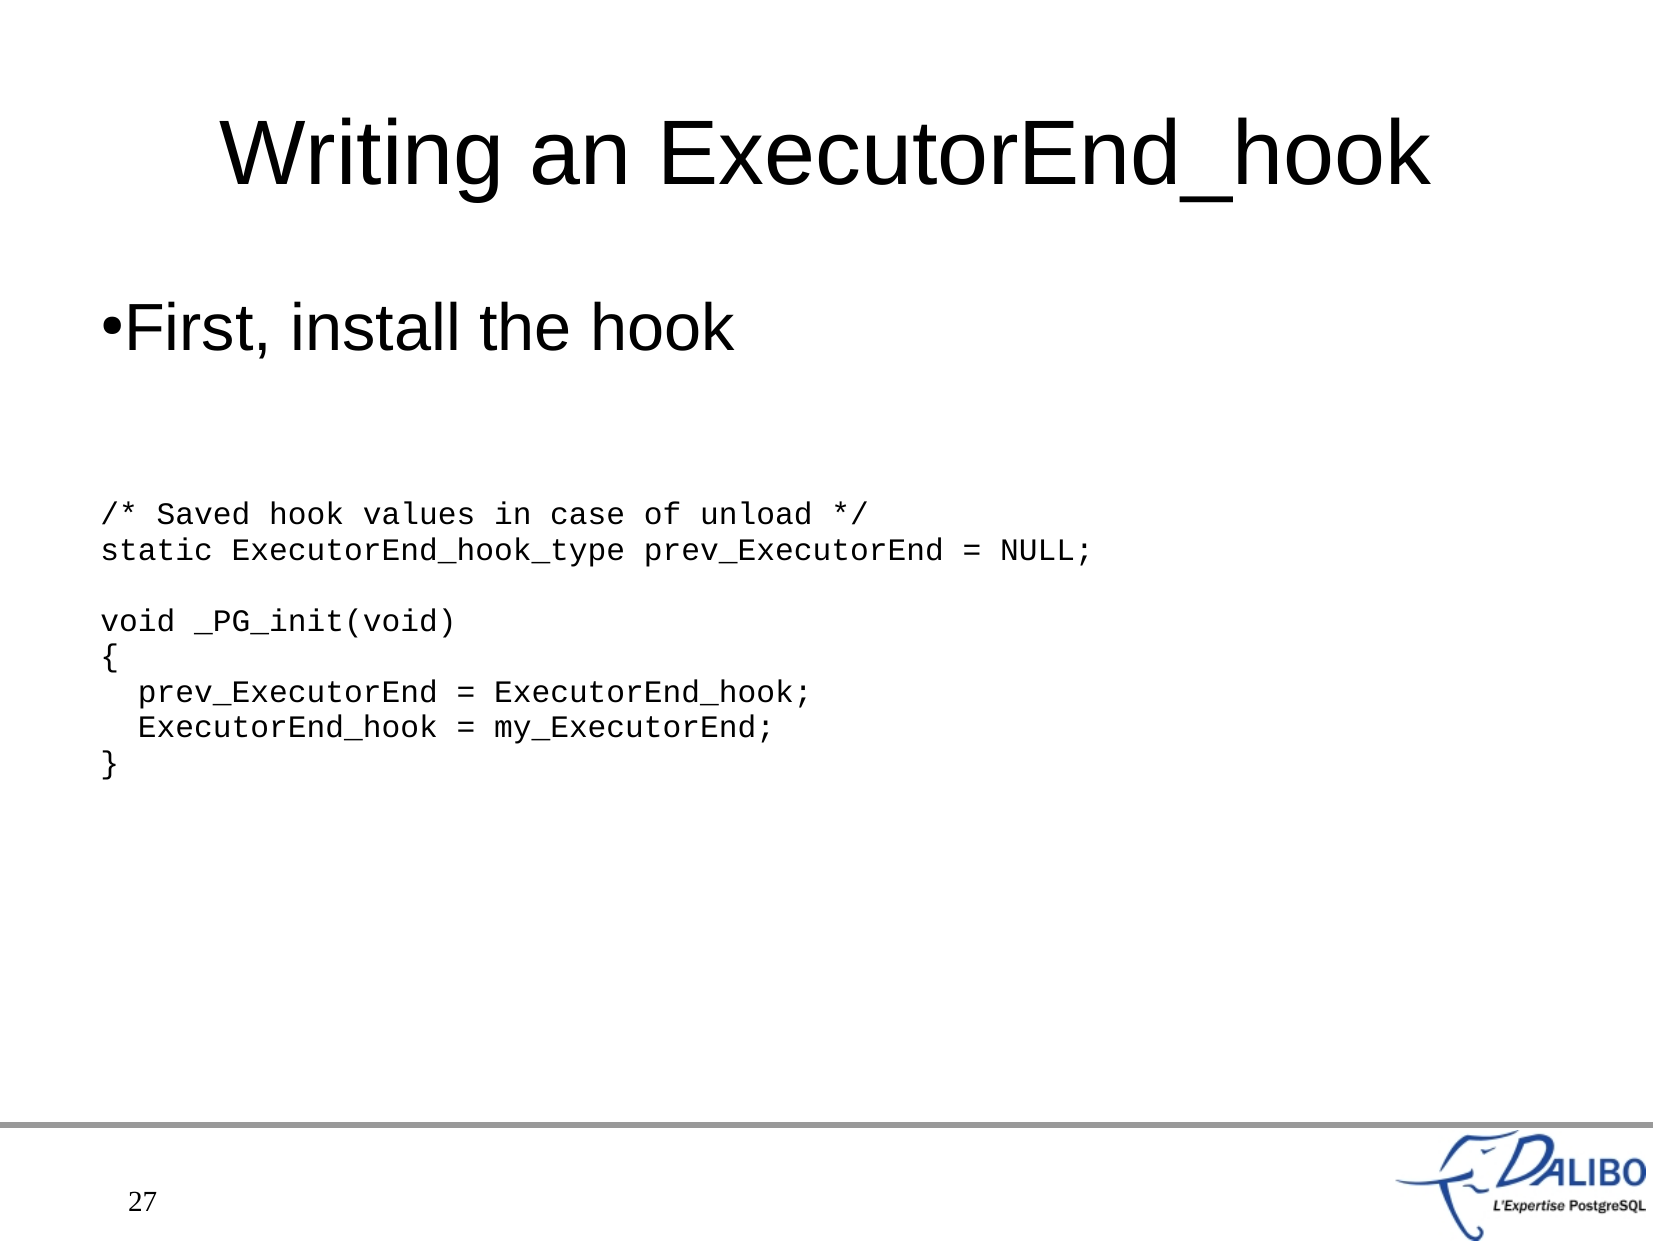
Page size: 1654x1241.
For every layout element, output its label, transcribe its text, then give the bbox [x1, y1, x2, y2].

title Writing an ExecutorEnd_hook [82, 49, 1571, 257]
list First, install the hook /* Saved hook values in case of unload */ static ExecutorEnd_hook_type prev_ExecutorEnd = NULL; void _PG_init(void) { prev_ExecutorEnd = ExecutorEnd_hook; ExecutorEnd_hook = my_ExecutorEnd; } [82, 290, 1571, 1109]
picture [1395, 1130, 1646, 1241]
